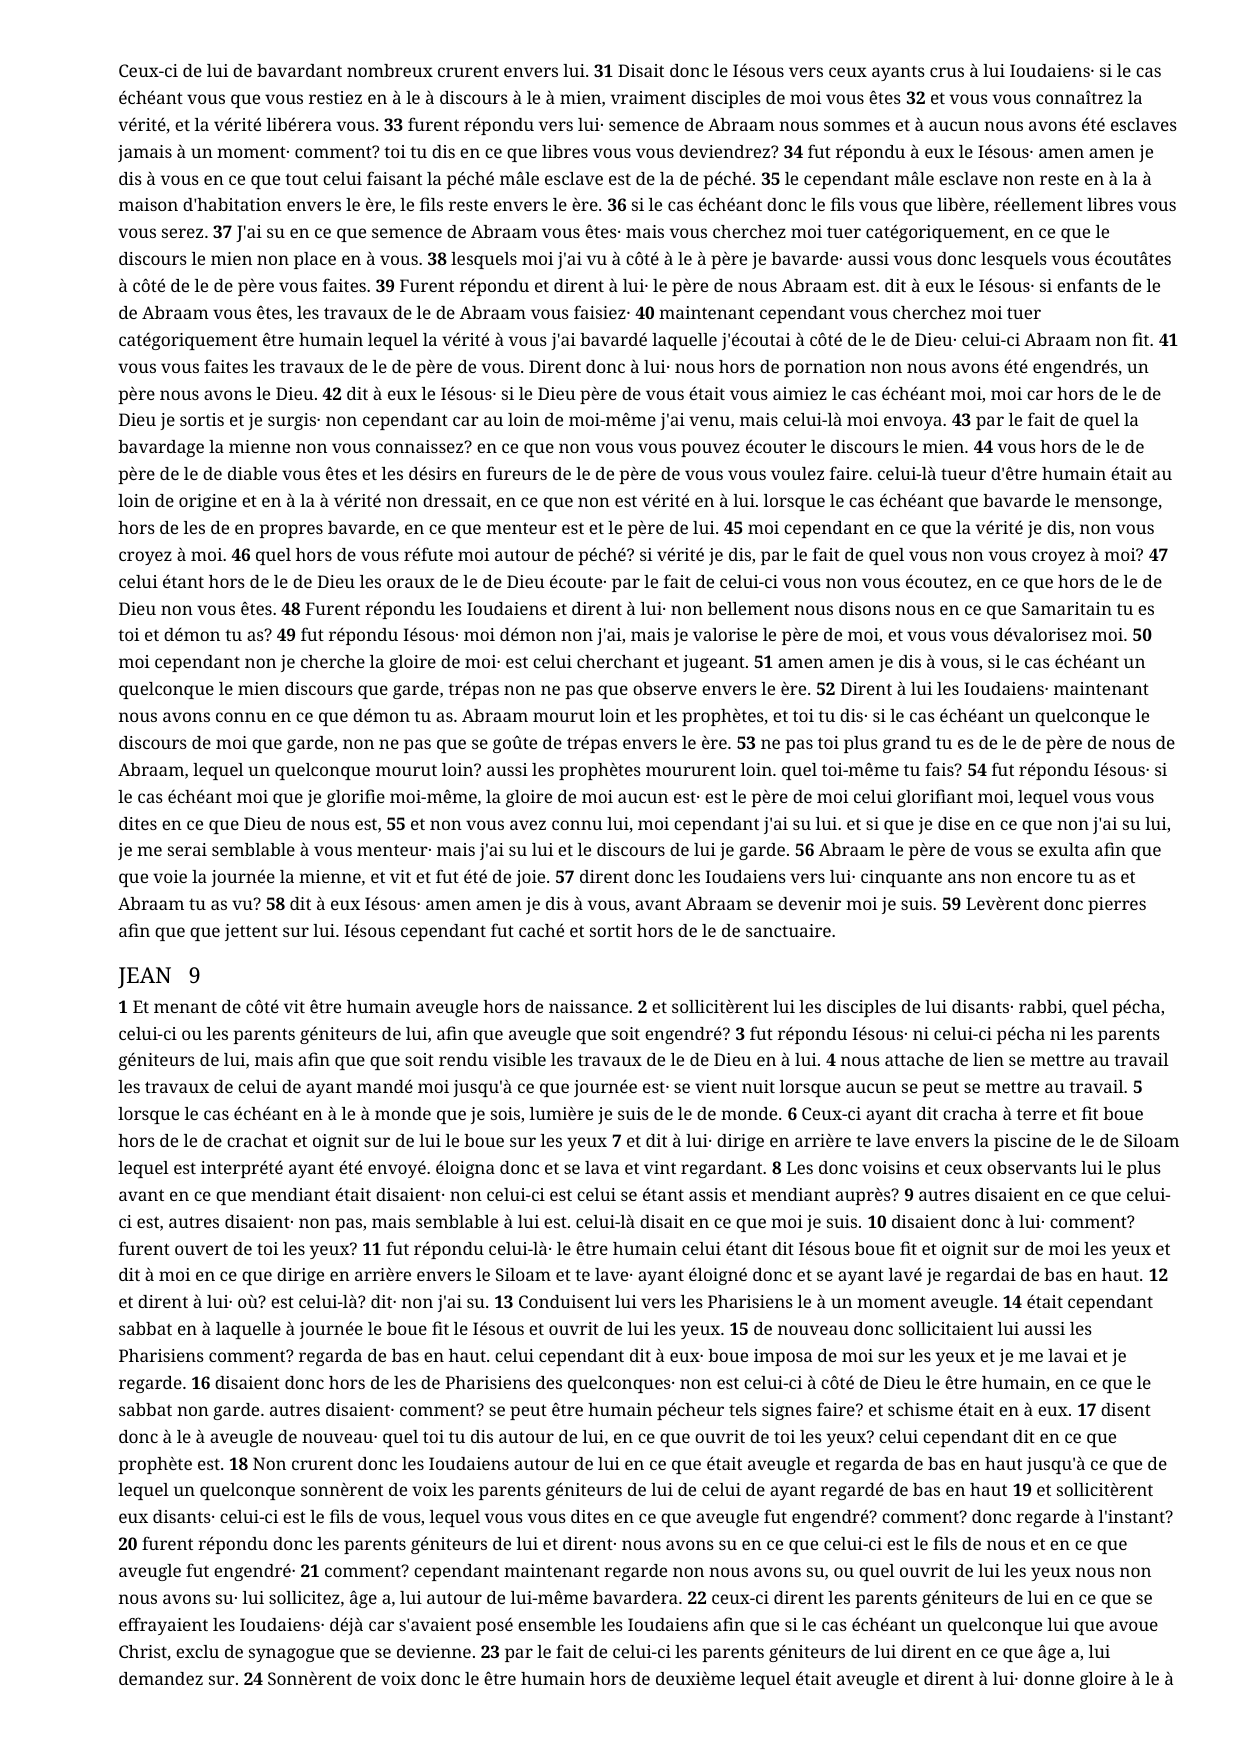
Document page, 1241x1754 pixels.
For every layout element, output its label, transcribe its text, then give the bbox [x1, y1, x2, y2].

text Ceux-ci de lui de bavardant nombreux crurent envers lui. 31 Disait donc le Iésous vers ceux ayants crus à lui Ioudaiens· si le cas échéant vous que vous restiez en à le à discours à le à mien, vraiment disciples de moi vous êtes 32 et vous vous connaîtrez la vérité, et la vérité libérera vous. 33 furent répondu vers lui· semence de Abraam nous sommes et à aucun nous avons été esclaves jamais à un moment· comment? toi tu dis en ce que libres vous vous deviendrez? 34 fut répondu à eux le Iésous· amen amen je dis à vous en ce que tout celui faisant la péché mâle esclave est de la de péché. 35 le cependant mâle esclave non reste en à la à maison d'habitation envers le ère, le fils reste envers le ère. 36 si le cas échéant donc le fils vous que libère, réellement libres vous vous serez. 37 J'ai su en ce que semence de Abraam vous êtes· mais vous cherchez moi tuer catégoriquement, en ce que le discours le mien non place en à vous. 38 lesquels moi j'ai vu à côté à le à père je bavarde· aussi vous donc lesquels vous écoutâtes à côté de le de père vous faites. 39 Furent répondu et dirent à lui· le père de nous Abraam est. dit à eux le Iésous· si enfants de le de Abraam vous êtes, les travaux de le de Abraam vous faisiez· 40 maintenant cependant vous cherchez moi tuer catégoriquement être humain lequel la vérité à vous j'ai bavardé laquelle j'écoutai à côté de le de Dieu· celui-ci Abraam non fit. 41 vous vous faites les travaux de le de père de vous. Dirent donc à lui· nous hors de pornation non nous avons été engendrés, un père nous avons le Dieu. 42 dit à eux le Iésous· si le Dieu père de vous était vous aimiez le cas échéant moi, moi car hors de le de Dieu je sortis et je surgis· non cependant car au loin de moi-même j'ai venu, mais celui-là moi envoya. 43 par le fait de quel la bavardage la mienne non vous connaissez? en ce que non vous vous pouvez écouter le discours le mien. 44 vous hors de le de père de le de diable vous êtes et les désirs en fureurs de le de père de vous vous voulez faire. celui-là tueur d'être humain était au loin de origine et en à la à vérité non dressait, en ce que non est vérité en à lui. lorsque le cas échéant que bavarde le mensonge, hors de les de en propres bavarde, en ce que menteur est et le père de lui. 45 moi cependant en ce que la vérité je dis, non vous croyez à moi. 46 quel hors de vous réfute moi autour de péché? si vérité je dis, par le fait de quel vous non vous croyez à moi? 47 celui étant hors de le de Dieu les oraux de le de Dieu écoute· par le fait de celui-ci vous non vous écoutez, en ce que hors de le de Dieu non vous êtes. 48 Furent répondu les Ioudaiens et dirent à lui· non bellement nous disons nous en ce que Samaritain tu es toi et démon tu as? 49 fut répondu Iésous· moi démon non j'ai, mais je valorise le père de moi, et vous vous dévalorisez moi. 50 moi cependant non je cherche la gloire de moi· est celui cherchant et jugeant. 51 amen amen je dis à vous, si le cas échéant un quelconque le mien discours que garde, trépas non ne pas que observe envers le ère. 52 Dirent à lui les Ioudaiens· maintenant nous avons connu en ce que démon tu as. Abraam mourut loin et les prophètes, et toi tu dis· si le cas échéant un quelconque le discours de moi que garde, non ne pas que se goûte de trépas envers le ère. 53 ne pas toi plus grand tu es de le de père de nous de Abraam, lequel un quelconque mourut loin? aussi les prophètes moururent loin. quel toi-même tu fais? 54 fut répondu Iésous· si le cas échéant moi que je glorifie moi-même, la gloire de moi aucun est· est le père de moi celui glorifiant moi, lequel vous vous dites en ce que Dieu de nous est, 55 et non vous avez connu lui, moi cependant j'ai su lui. et si que je dise en ce que non j'ai su lui, je me serai semblable à vous menteur· mais j'ai su lui et le discours de lui je garde. 56 Abraam le père de vous se exulta afin que que voie la journée la mienne, et vit et fut été de joie. 57 dirent donc les Ioudaiens vers lui· cinquante ans non encore tu as et Abraam tu as vu? 58 dit à eux Iésous· amen amen je dis à vous, avant Abraam se devenir moi je suis. 59 Levèrent donc pierres afin que que jettent sur lui. Iésous cependant fut caché et sortit hors de le de sanctuaire. [118, 59, 1181, 942]
text 1 Et menant de côté vit être humain aveugle hors de naissance. 2 et sollicitèrent lui les disciples de lui disants· rabbi, quel pécha, celui-ci ou les parents géniteurs de lui, afin que aveugle que soit engendré? 3 fut répondu Iésous· ni celui-ci pécha ni les parents géniteurs de lui, mais afin que que soit rendu visible les travaux de le de Dieu en à lui. 4 nous attache de lien se mettre au travail les travaux de celui de ayant mandé moi jusqu'à ce que journée est· se vient nuit lorsque aucun se peut se mettre au travail. 5 lorsque le cas échéant en à le à monde que je sois, lumière je suis de le de monde. 6 Ceux-ci ayant dit cracha à terre et fit boue hors de le de crachat et oignit sur de lui le boue sur les yeux 7 et dit à lui· dirige en arrière te lave envers la piscine de le de Siloam lequel est interprété ayant été envoyé. éloigna donc et se lava et vint regardant. 8 Les donc voisins et ceux observants lui le plus avant en ce que mendiant était disaient· non celui-ci est celui se étant assis et mendiant auprès? 9 autres disaient en ce que celui-ci est, autres disaient· non pas, mais semblable à lui est. celui-là disait en ce que moi je suis. 10 disaient donc à lui· comment? furent ouvert de toi les yeux? 11 fut répondu celui-là· le être humain celui étant dit Iésous boue fit et oignit sur de moi les yeux et dit à moi en ce que dirige en arrière envers le Siloam et te lave· ayant éloigné donc et se ayant lavé je regardai de bas en haut. 12 et dirent à lui· où? est celui-là? dit· non j'ai su. 13 Conduisent lui vers les Pharisiens le à un moment aveugle. 14 était cependant sabbat en à laquelle à journée le boue fit le Iésous et ouvrit de lui les yeux. 15 de nouveau donc sollicitaient lui aussi les Pharisiens comment? regarda de bas en haut. celui cependant dit à eux· boue imposa de moi sur les yeux et je me lavai et je regarde. 16 disaient donc hors de les de Pharisiens des quelconques· non est celui-ci à côté de Dieu le être humain, en ce que le sabbat non garde. autres disaient· comment? se peut être humain pécheur tels signes faire? et schisme était en à eux. 17 disent donc à le à aveugle de nouveau· quel toi tu dis autour de lui, en ce que ouvrit de toi les yeux? celui cependant dit en ce que prophète est. 18 Non crurent donc les Ioudaiens autour de lui en ce que était aveugle et regarda de bas en haut jusqu'à ce que de lequel un quelconque sonnèrent de voix les parents géniteurs de lui de celui de ayant regardé de bas en haut 19 et sollicitèrent eux disants· celui-ci est le fils de vous, lequel vous vous dites en ce que aveugle fut engendré? comment? donc regarde à l'instant? 20 furent répondu donc les parents géniteurs de lui et dirent· nous avons su en ce que celui-ci est le fils de nous et en ce que aveugle fut engendré· 21 comment? cependant maintenant regarde non nous avons su, ou quel ouvrit de lui les yeux nous non nous avons su· lui sollicitez, âge a, lui autour de lui-même bavardera. 22 ceux-ci dirent les parents géniteurs de lui en ce que se effrayaient les Ioudaiens· déjà car s'avaient posé ensemble les Ioudaiens afin que si le cas échéant un quelconque lui que avoue Christ, exclu de synagogue que se devienne. 23 par le fait de celui-ci les parents géniteurs de lui dirent en ce que âge a, lui demandez sur. 24 Sonnèrent de voix donc le être humain hors de deuxième lequel était aveugle et dirent à lui· donne gloire à le à [118, 995, 1181, 1690]
text JEAN 9 [118, 961, 1181, 990]
